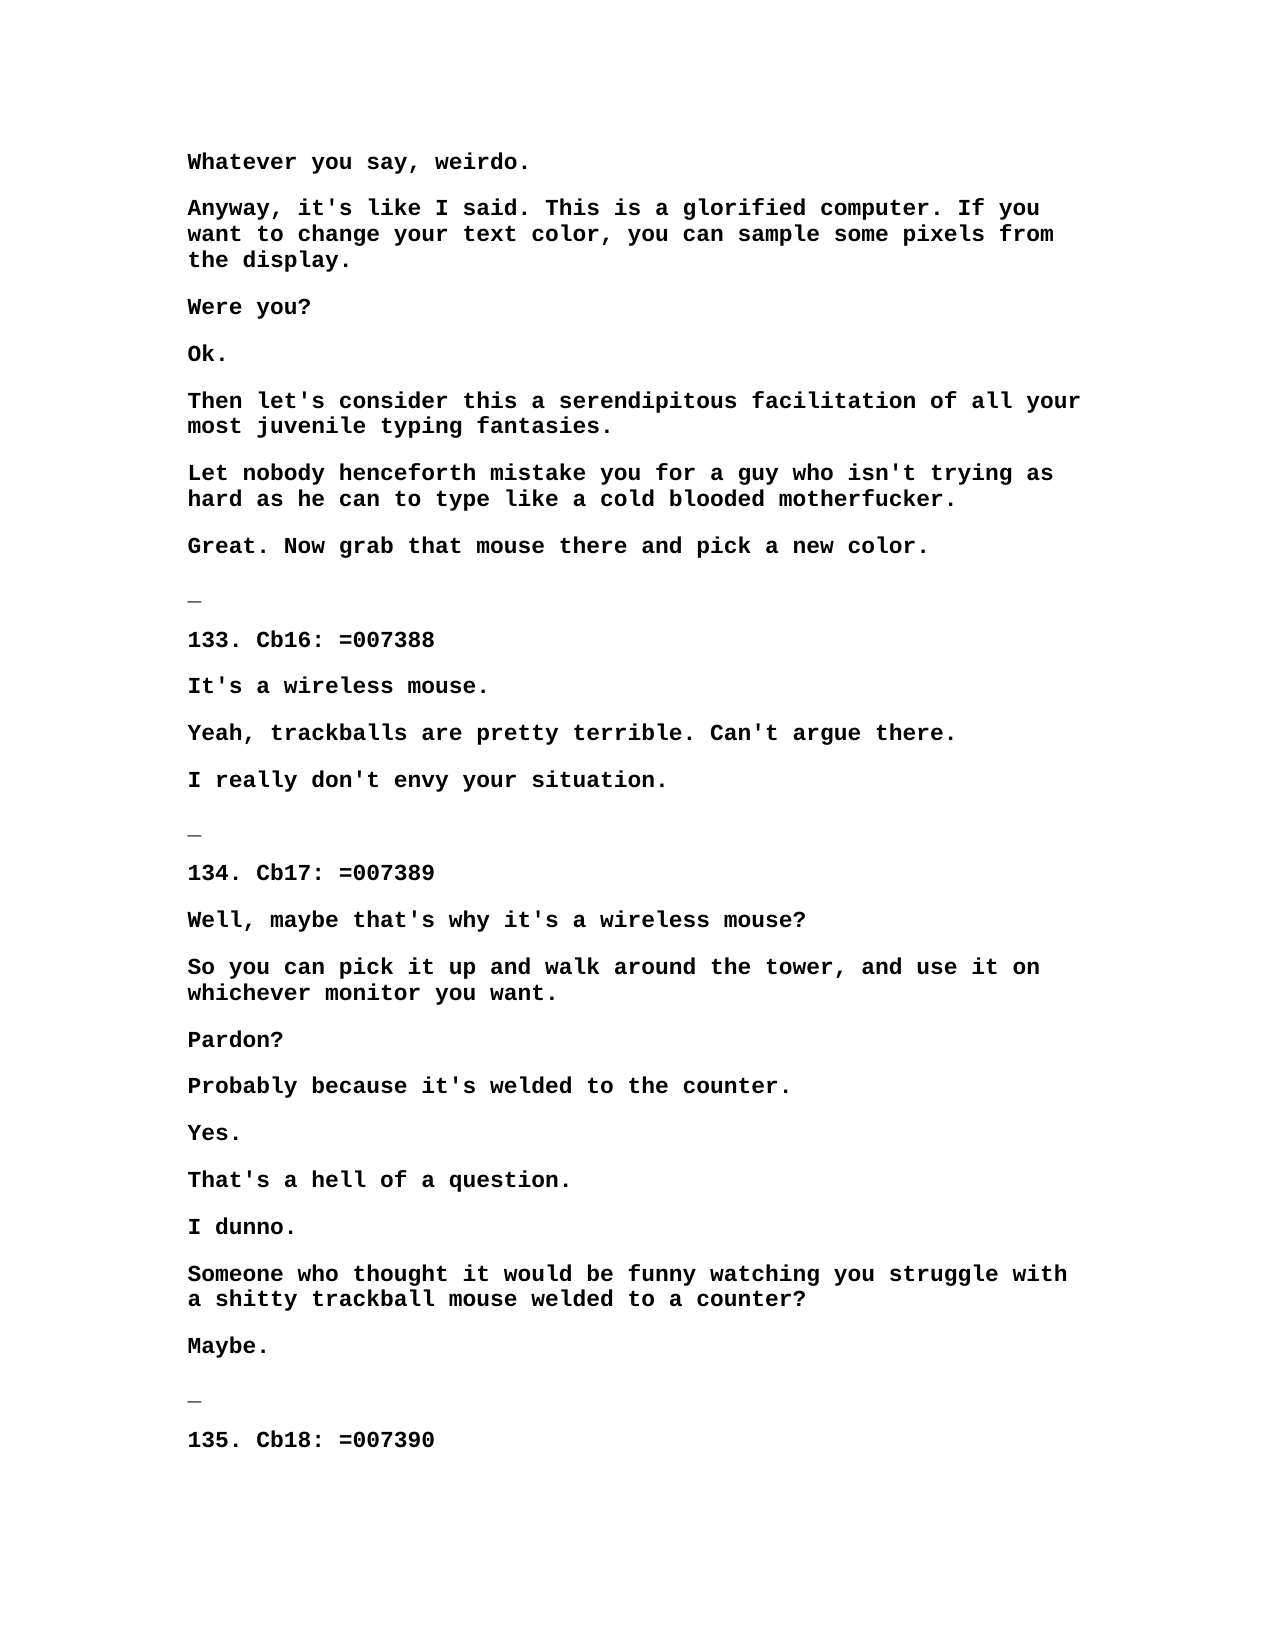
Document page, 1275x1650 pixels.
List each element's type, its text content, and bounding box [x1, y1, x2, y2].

text Ok. [187, 342, 1087, 368]
text Were you? [187, 295, 1087, 321]
text 135. Cb18: =007390 [187, 1428, 1087, 1454]
text 133. Cb16: =007388 [187, 628, 1087, 654]
text Anyway, it's like I said. This is a glorified computer. If you want to change your text color, you can sample some pixels from the display. [187, 197, 1087, 274]
text Let nobody henceforth mistake you for a guy who isn't trying as hard as he can to type like a cold blooded motherfucker. [187, 462, 1087, 513]
text I dunno. [187, 1215, 1087, 1241]
text Yes. [187, 1122, 1087, 1147]
text _ [187, 581, 1087, 607]
text Well, maybe that's why it's a wireless mouse? [187, 908, 1087, 934]
text So you can pick it up and walk around the tower, and use it on whichever monitor you want. [187, 955, 1087, 1007]
text Then let's consider this a serendipitous facilitation of all your most juvenile typing fantasies. [187, 389, 1087, 441]
text Someone who thought it would be funny watching you struggle with a shitty trackball mouse welded to a counter? [187, 1262, 1087, 1314]
text Pardon? [187, 1028, 1087, 1054]
text I really don't envy your situation. [187, 768, 1087, 794]
text Probably because it's welded to the counter. [187, 1075, 1087, 1101]
text 134. Cb17: =007389 [187, 862, 1087, 888]
text Maybe. [187, 1334, 1087, 1361]
text It's a wireless mouse. [187, 675, 1087, 701]
text _ [187, 1381, 1087, 1407]
text Yeah, trackballs are pretty terrible. Can't argue there. [187, 721, 1087, 747]
text Whatever you say, weirdo. [187, 150, 1087, 176]
text That's a hell of a question. [187, 1168, 1087, 1194]
text _ [187, 815, 1087, 841]
text Great. Now grab that mouse there and pick a new color. [187, 534, 1087, 560]
